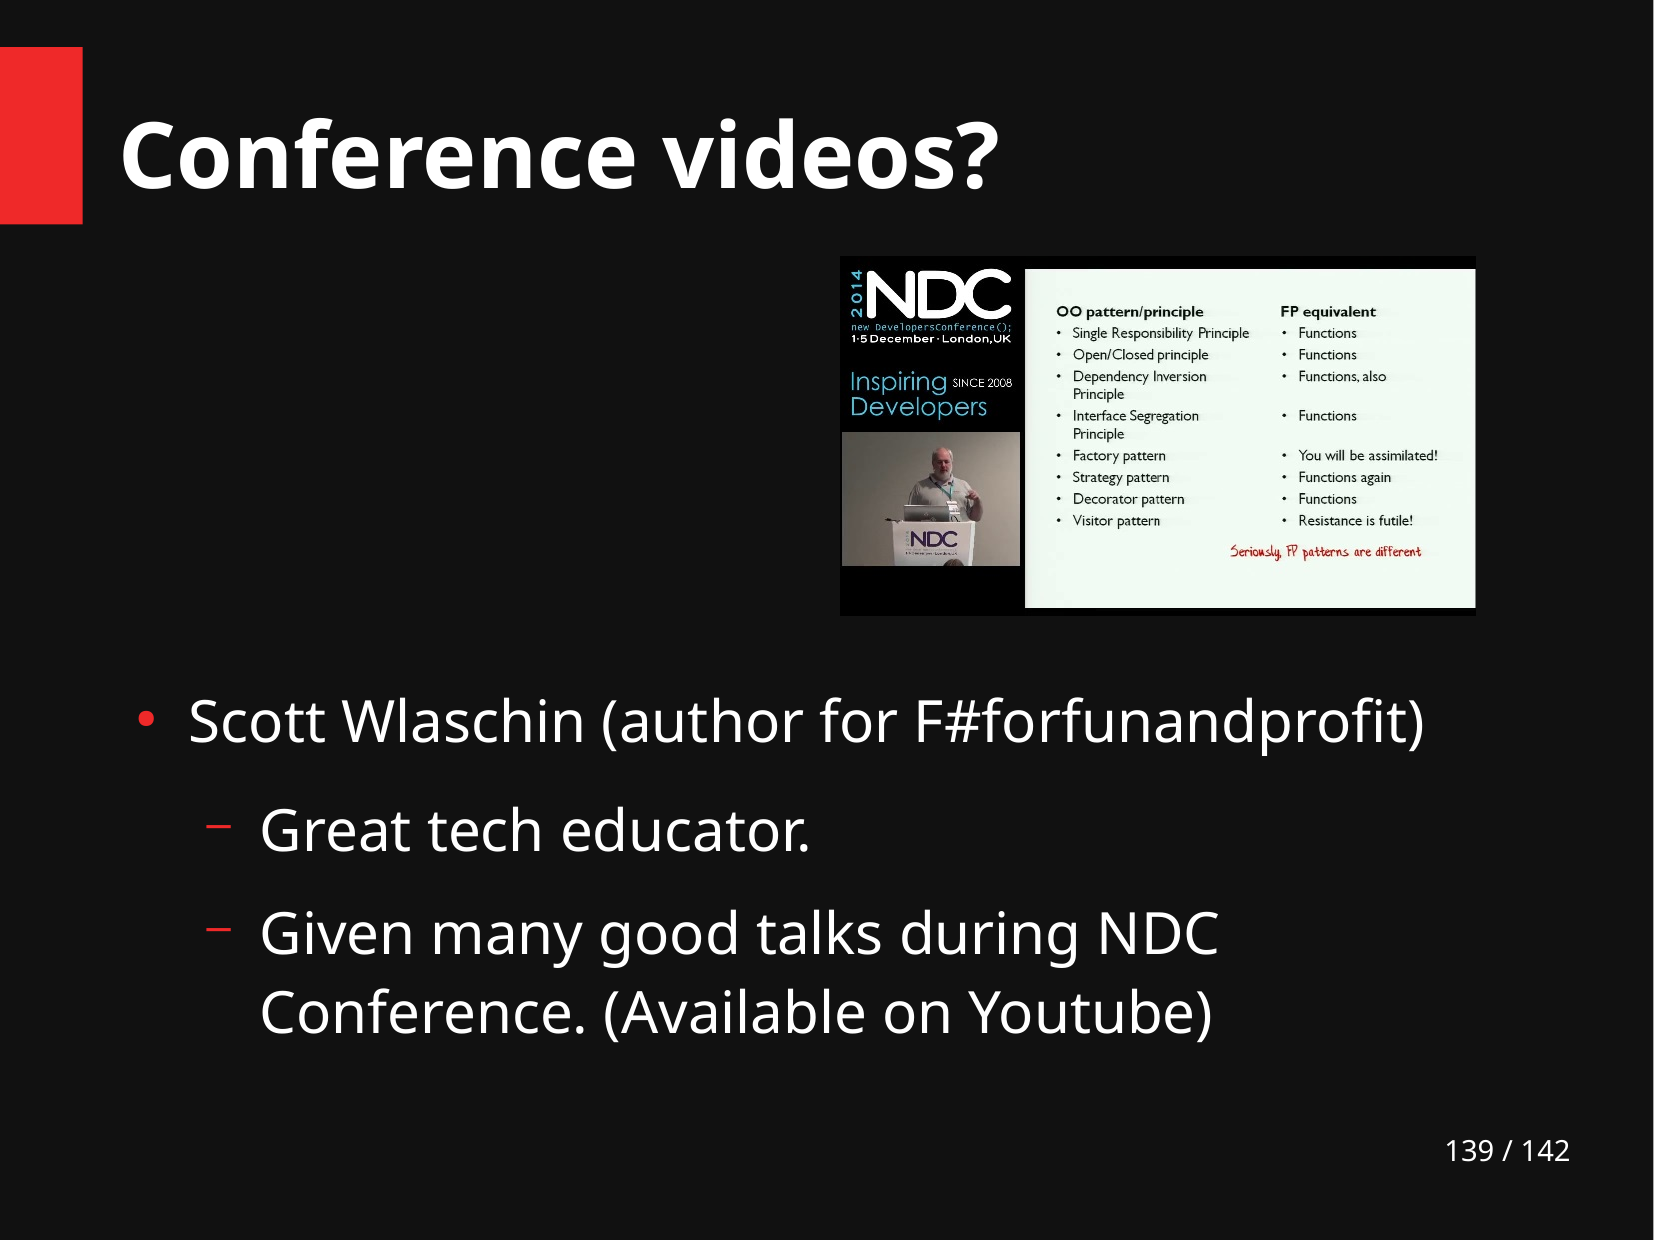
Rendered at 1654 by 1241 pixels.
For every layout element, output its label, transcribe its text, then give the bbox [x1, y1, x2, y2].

picture [840, 256, 1476, 616]
title Conference videos? [118, 49, 1571, 257]
list Scott Wlaschin (author for F#forfunandprofit) Great tech educator. Given many good talks during NDC Conference. (Available on Youtube) [118, 354, 1536, 1074]
